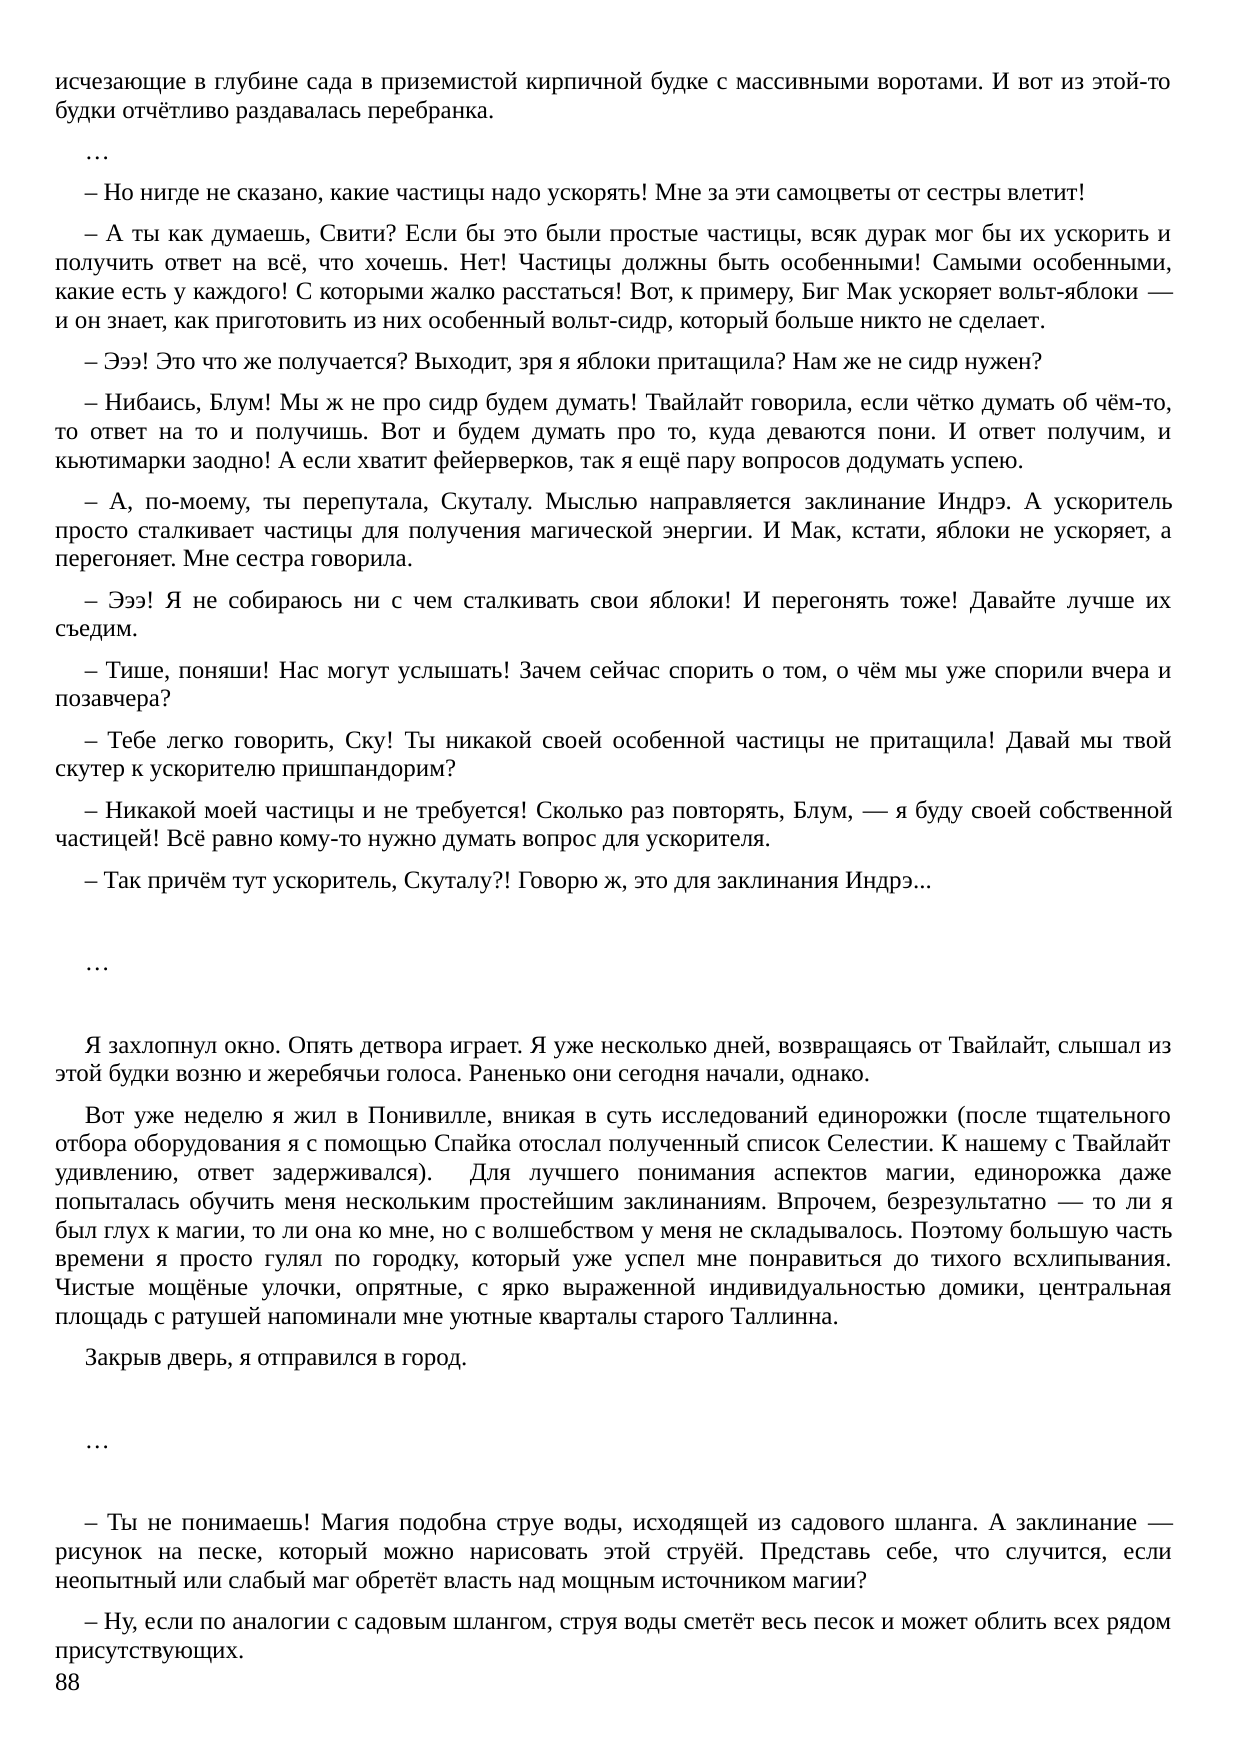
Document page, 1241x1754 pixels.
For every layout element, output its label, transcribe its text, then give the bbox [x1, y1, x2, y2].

text исчезающие в глубине сада в приземистой кирпичной будке с массивными воротами. И вот из этой-то будки отчётливо раздавалась перебранка. [55, 66, 1173, 123]
text – Но нигде не сказано, какие частицы надо ускорять! Мне за эти самоцветы от сестры влетит! [55, 177, 1173, 206]
text … [55, 136, 1173, 165]
text – Ну, если по аналогии с садовым шлангом, струя воды сметёт весь песок и может облить всех рядом присутствующих. [55, 1606, 1173, 1663]
text – Ты не понимаешь! Магия подобна струе воды, исходящей из садового шланга. А заклинание — рисунок на песке, который можно нарисовать этой струёй. Представь себе, что случится, если неопытный или слабый маг обретёт власть над мощным источником магии? [55, 1507, 1173, 1593]
text – Никакой моей частицы и не требуется! Сколько раз повторять, Блум, — я буду своей собственной частицей! Всё равно кому-то нужно думать вопрос для ускорителя. [55, 795, 1173, 852]
text – Тише, поняши! Нас могут услышать! Зачем сейчас спорить о том, о чём мы уже спорили вчера и позавчера? [55, 655, 1173, 712]
text … [55, 1425, 1173, 1453]
text Я захлопнул окно. Опять детвора играет. Я уже несколько дней, возвращаясь от Твайлайт, слышал из этой будки возню и жеребячьи голоса. Раненько они сегодня начали, однако. [55, 1030, 1173, 1087]
text – Нибаись, Блум! Мы ж не про сидр будем думать! Твайлайт говорила, если чётко думать об чём-то, то ответ на то и получишь. Вот и будем думать про то, куда деваются пони. И ответ получим, и кьютимарки заодно! А если хватит фейерверков, так я ещё пару вопросов додумать успею. [55, 387, 1173, 473]
text – Так причём тут ускоритель, Скуталу?! Говорю ж, это для заклинания Индрэ... [55, 865, 1173, 893]
text Вот уже неделю я жил в Понивилле, вникая в суть исследований единорожки (после тщательного отбора оборудования я с помощью Спайка отослал полученный список Селестии. К нашему с Твайлайт удивлению, ответ задерживался). Для лучшего понимания аспектов магии, единорожка даже попыталась обучить меня нескольким простейшим заклинаниям. Впрочем, безрезультатно — то ли я был глух к магии, то ли она ко мне, но с волшебством у меня не складывалось. Поэтому большую часть времени я просто гулял по городку, который уже успел мне понравиться до тихого всхлипывания. Чистые мощёные улочки, опрятные, с ярко выраженной индивидуальностью домики, центральная площадь с ратушей напоминали мне уютные кварталы старого Таллинна. [55, 1100, 1173, 1330]
text … [55, 947, 1173, 976]
text – Эээ! Это что же получается? Выходит, зря я яблоки притащила? Нам же не сидр нужен? [55, 346, 1173, 375]
text – А, по-моему, ты перепутала, Скуталу. Мыслью направляется заклинание Индрэ. А ускоритель просто сталкивает частицы для получения магической энергии. И Мак, кстати, яблоки не ускоряет, а перегоняет. Мне сестра говорила. [55, 486, 1173, 572]
text – А ты как думаешь, Свити? Если бы это были простые частицы, всяк дурак мог бы их ускорить и получить ответ на всё, что хочешь. Нет! Частицы должны быть особенными! Самыми особенными, какие есть у каждого! С которыми жалко расстаться! Вот, к примеру, Биг Мак ускоряет вольт-яблоки — и он знает, как приготовить из них особенный вольт-сидр, который больше никто не сделает. [55, 218, 1173, 333]
text Закрыв дверь, я отправился в город. [55, 1342, 1173, 1371]
text – Тебе легко говорить, Ску! Ты никакой своей особенной частицы не притащила! Давай мы твой скутер к ускорителю пришпандорим? [55, 725, 1173, 782]
text – Эээ! Я не собираюсь ни с чем сталкивать свои яблоки! И перегонять тоже! Давайте лучше их съедим. [55, 585, 1173, 642]
